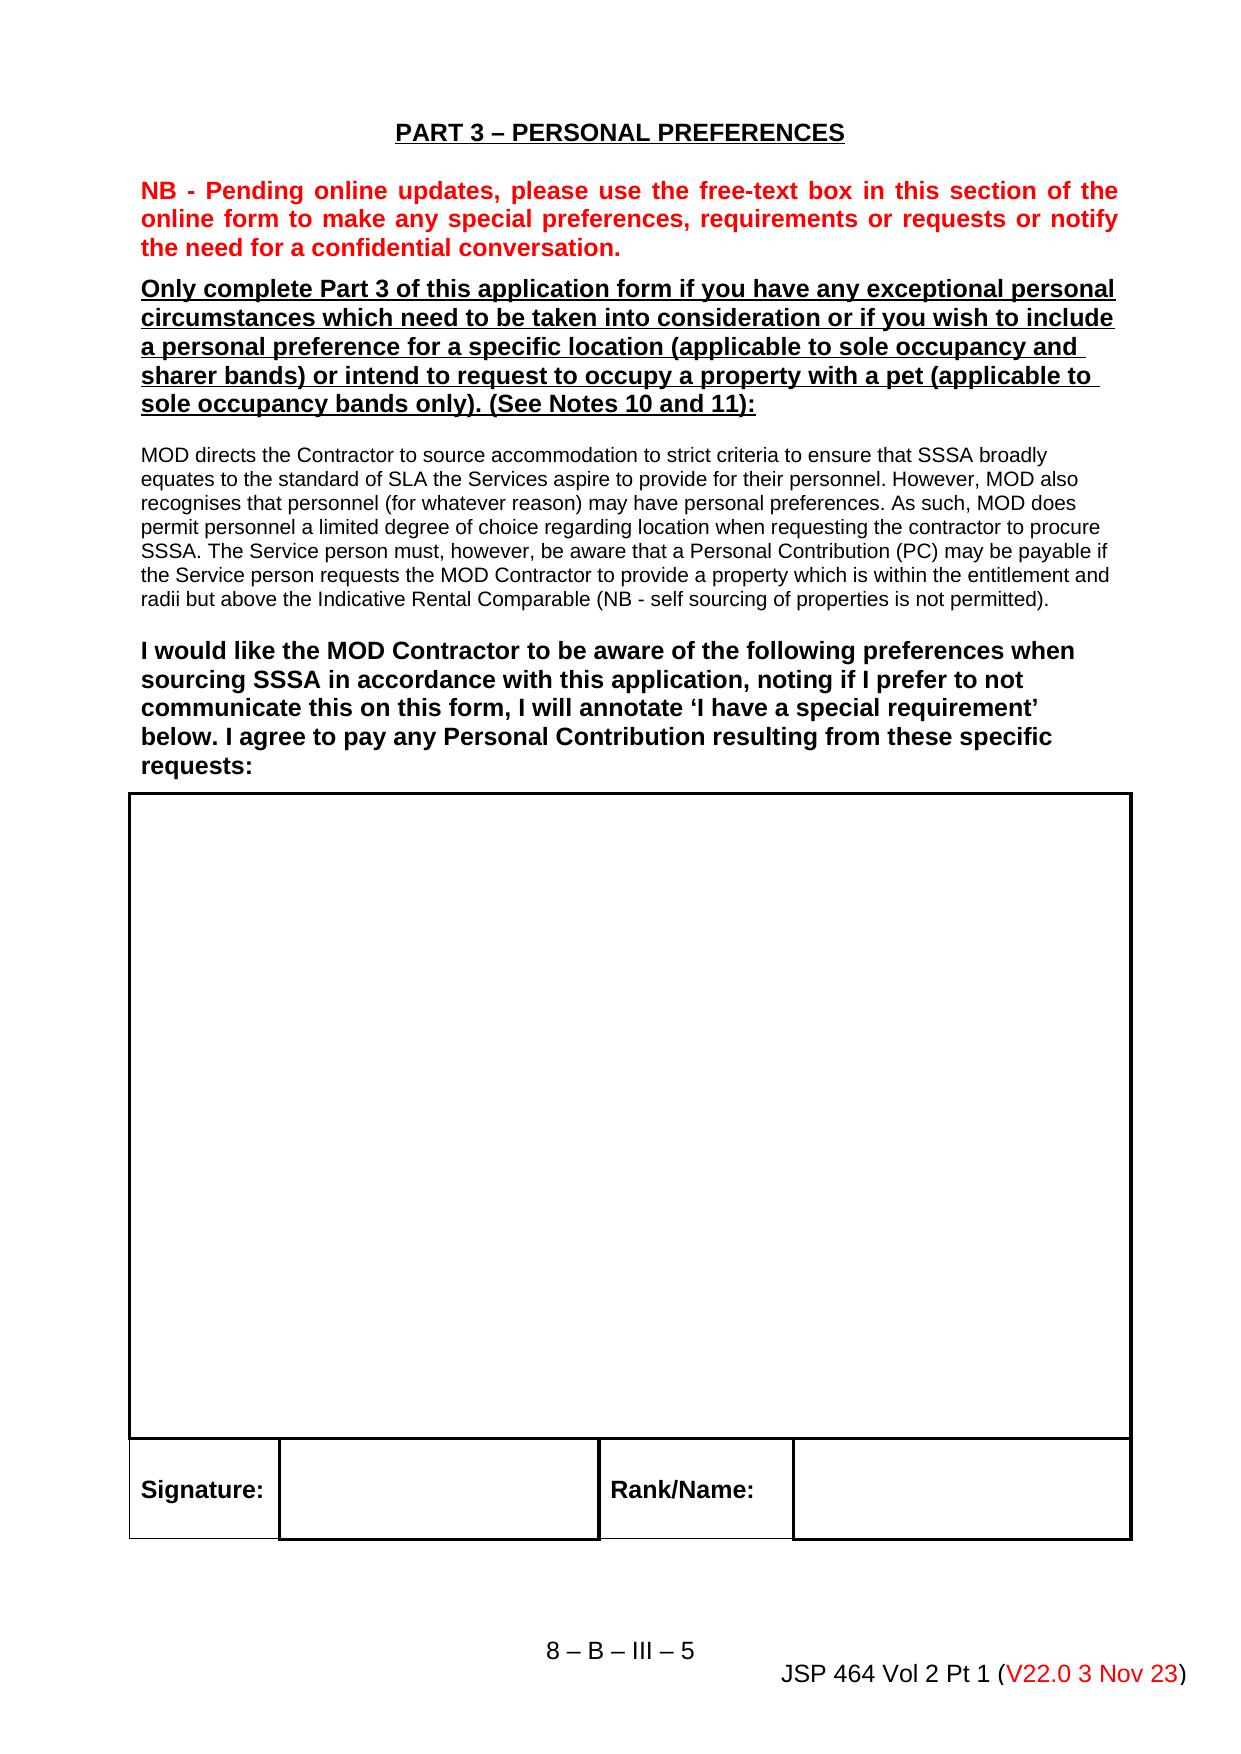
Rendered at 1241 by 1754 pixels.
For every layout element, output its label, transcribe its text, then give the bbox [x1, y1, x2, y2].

table_header NB - Pending online updates, please use the free-text box in this section of the online form to make any special preferences, requirements or requests or notify the need for a confidential conversation. [129, 147, 1131, 262]
table_cell [281, 1440, 597, 1538]
subtitle PART 3 – PERSONAL PREFERENCES [118, 118, 1122, 147]
table_cell [795, 1440, 1129, 1538]
table_cell Signature: [130, 1440, 278, 1538]
table_cell MOD directs the Contractor to source accommodation to strict criteria to ensure that SSSA broadly equates to the standard of SLA the Services aspire to provide for their personnel. However, MOD also recognises that personnel (for whatever reason) may have personal preferences. As such, MOD does permit personnel a limited degree of choice regarding location when requesting the contractor to procure SSSA. The Service person must, however, be aware that a Personal Contribution (PC) may be payable if the Service person requests the MOD Contractor to provide a property which is within the entitlement and radii but above the Indicative Rental Comparable (NB - self sourcing of properties is not permitted). [129, 431, 1131, 623]
table_cell I would like the MOD Contractor to be aware of the following preferences when sourcing SSSA in accordance with this application, noting if I prefer to not communicate this on this form, I will annotate ‘I have a special requirement’ below. I agree to pay any Personal Contribution resulting from these specific requests: [129, 623, 1131, 792]
table_cell [131, 795, 1129, 1437]
table_cell Only complete Part 3 of this application form if you have any exceptional personal circumstances which need to be taken into consideration or if you wish to include a personal preference for a specific location (applicable to sole occupancy and sharer bands) or intend to request to occupy a property with a pet (applicable to sole occupancy bands only). (See Notes 10 and 11): [129, 262, 1131, 431]
table_cell Rank/Name: [601, 1440, 792, 1538]
